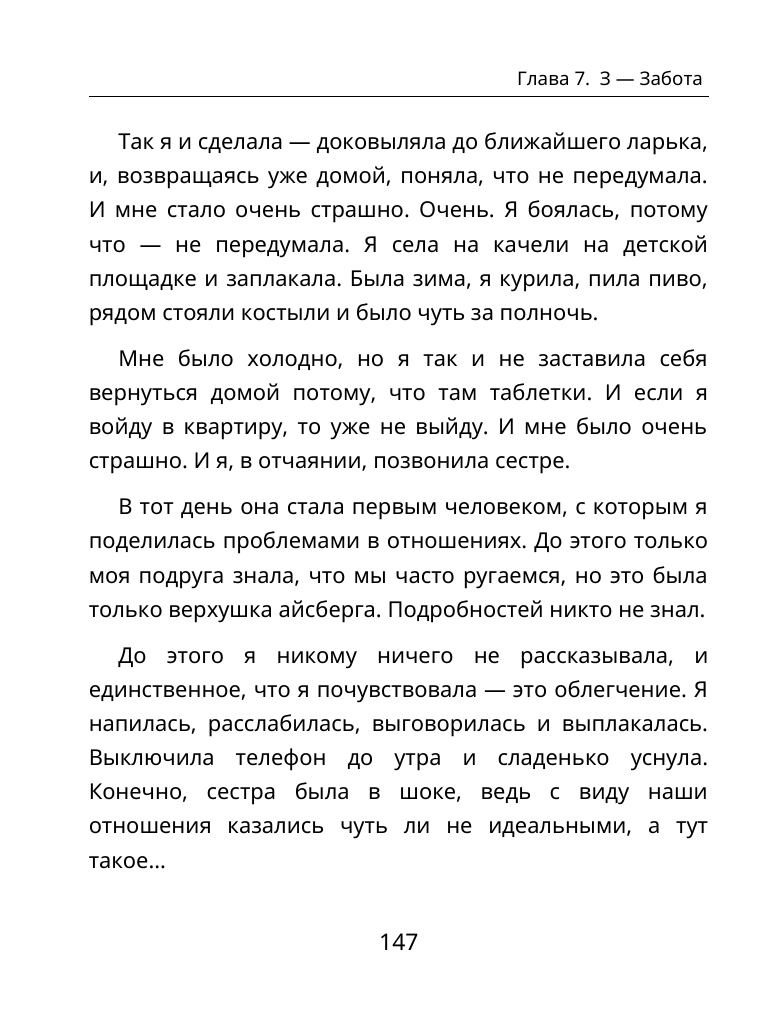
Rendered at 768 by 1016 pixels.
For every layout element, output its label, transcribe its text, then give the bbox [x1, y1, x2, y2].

text В тот день она стала первым человеком, с которым я поделилась проблемами в отношениях. До этого только моя подруга знала, что мы часто ругаемся, но это была только верхушка айсберга. Подробностей никто не знал. [88, 491, 709, 623]
text Так я и сделала — доковыляла до ближайшего ларька, и, возвращаясь уже домой, поняла, что не передумала. И мне стало очень страшно. Очень. Я боялась, потому что — не передумала. Я села на качели на детской площадке и заплакала. Была зима, я курила, пила пиво, рядом стояли костыли и было чуть за полночь. [88, 126, 709, 327]
text До этого я никому ничего не рассказывала, и единственное, что я почувствовала — это облегчение. Я напилась, расслабилась, выговорилась и выплакалась. Выключила телефон до утра и сладенько уснула. Конечно, сестра была в шоке, ведь с виду наши отношения казались чуть ли не идеальными, а тут такое... [88, 640, 709, 874]
text Мне было холодно, но я так и не заставила себя вернуться домой потому, что там таблетки. И если я войду в квартиру, то уже не выйду. И мне было очень страшно. И я, в отчаянии, позвонила сестре. [88, 343, 709, 475]
